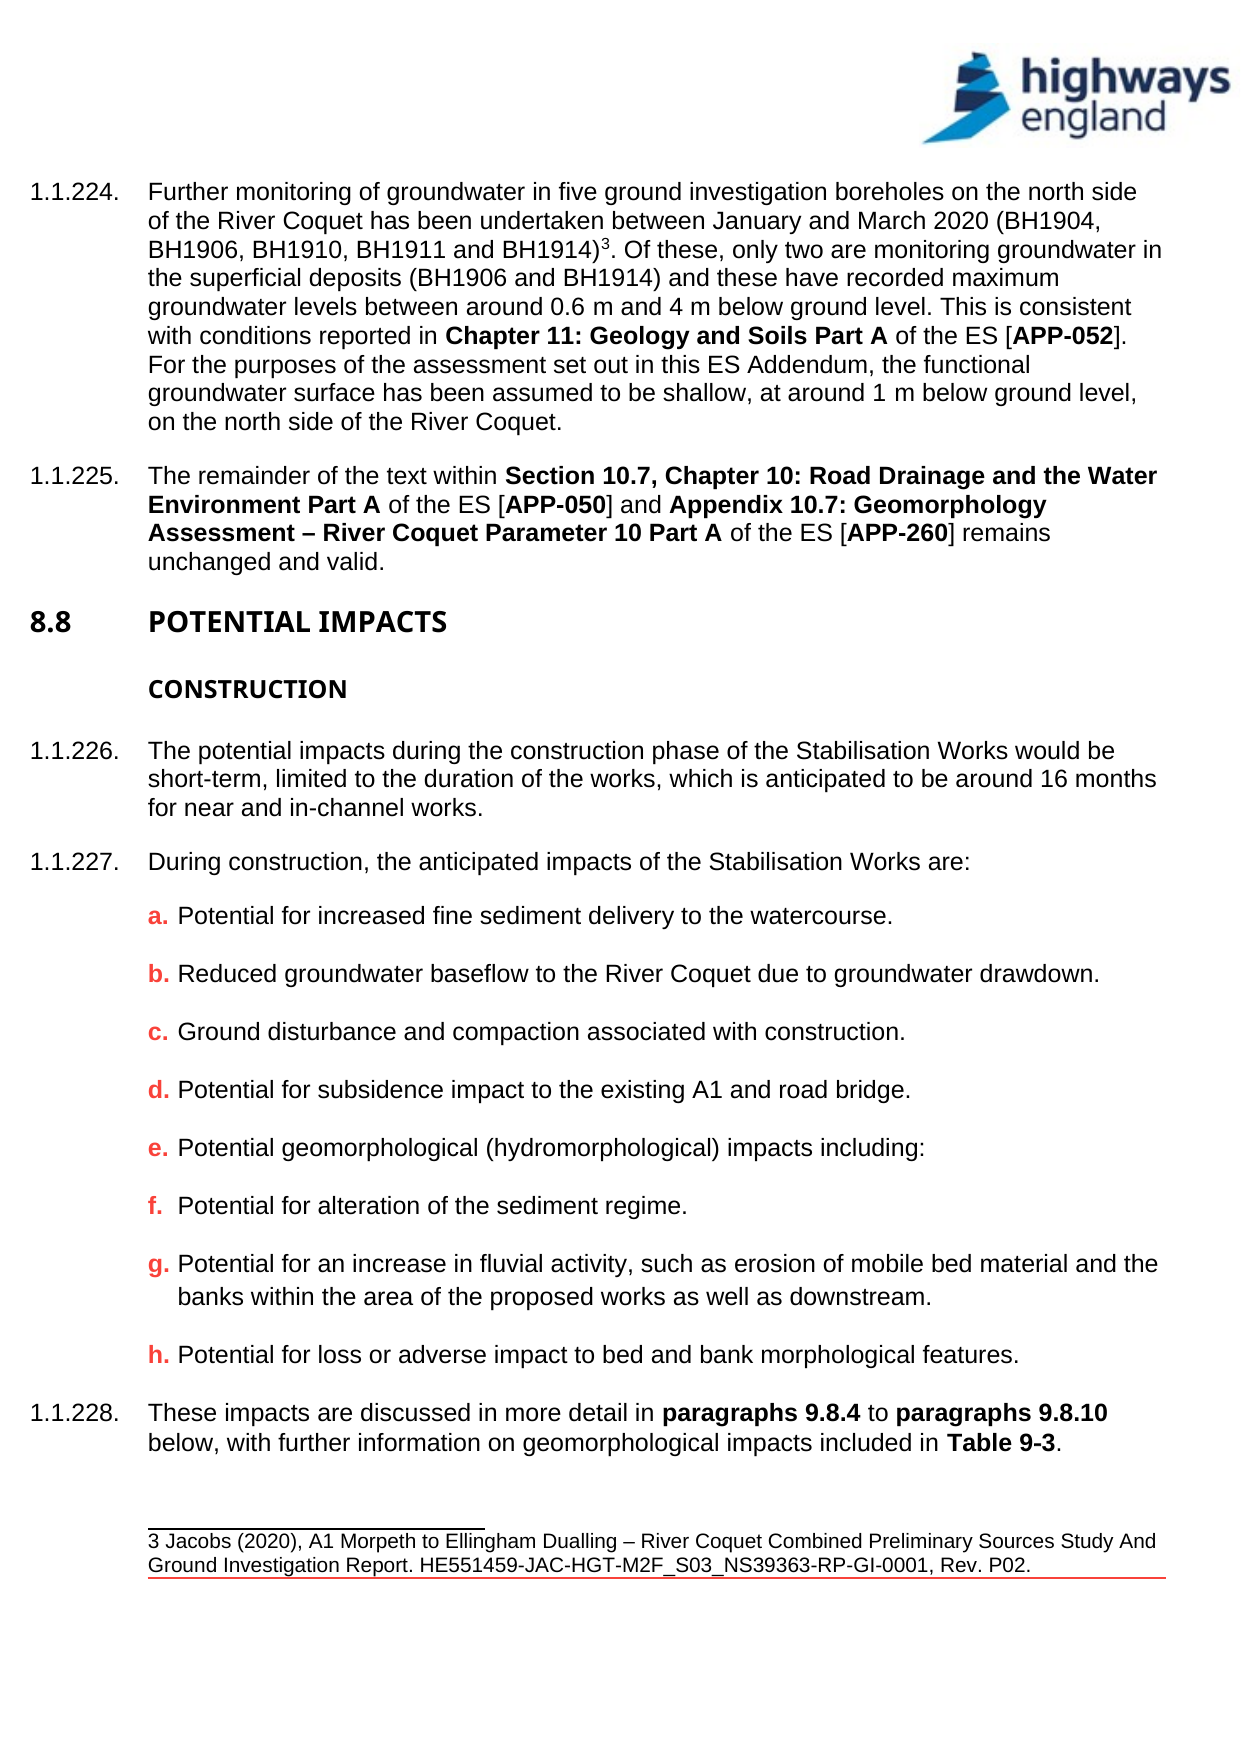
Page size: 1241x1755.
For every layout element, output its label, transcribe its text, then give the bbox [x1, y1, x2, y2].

list Potential geomorphological (hydromorphological) impacts including: [148, 1133, 1166, 1162]
subtitle Construction [148, 672, 1166, 706]
list Reduced groundwater baseflow to the River Coquet due to groundwater drawdown. [148, 959, 1166, 987]
list Potential for loss or adverse impact to bed and bank morphological features. [148, 1340, 1166, 1369]
list These impacts are discussed in more detail in paragraphs 9.8.4 to paragraphs 9.8.10 below, with further information on geomorphological impacts included in Table 9‑3. [29, 1398, 1166, 1457]
list The remainder of the text within Section 10.7, Chapter 10: Road Drainage and the Water Environment Part A of the ES [APP-050] and Appendix 10.7: Geomorphology Assessment – River Coquet Parameter 10 Part A of the ES [APP-260] remains unchanged and valid. [29, 461, 1166, 576]
list Potential for increased fine sediment delivery to the watercourse. [148, 901, 1166, 929]
list Potential for an increase in fluvial activity, such as erosion of mobile bed material and the banks within the area of the proposed works as well as downstream. [148, 1249, 1166, 1311]
list Ground disturbance and compaction associated with construction. [148, 1017, 1166, 1046]
subtitle potential impacts [29, 601, 1166, 641]
list Further monitoring of groundwater in five ground investigation boreholes on the north side of the River Coquet has been undertaken between January and March 2020 (BH1904, BH1906, BH1910, BH1911 and BH1914). Of these, only two are monitoring groundwater in the superficial deposits (BH1906 and BH1914) and these have recorded maximum groundwater levels between around 0.6 m and 4 m below ground level. This is consistent with conditions reported in Chapter 11: Geology and Soils Part A of the ES [APP-052]. For the purposes of the assessment set out in this ES Addendum, the functional groundwater surface has been assumed to be shallow, at around 1 m below ground level, on the north side of the River Coquet. [29, 177, 1166, 436]
list Jacobs (2020), A1 Morpeth to Ellingham Dualling – River Coquet Combined Preliminary Sources Study And Ground Investigation Report. HE551459-JAC-HGT-M2F_S03_NS39363-RP-GI-0001, Rev. P02. [148, 1529, 1166, 1577]
list Potential for subsidence impact to the existing A1 and road bridge. [148, 1075, 1166, 1103]
list The potential impacts during the construction phase of the Stabilisation Works would be short-term, limited to the duration of the works, which is anticipated to be around 16 months for near and in-channel works. [29, 736, 1166, 822]
list Potential for alteration of the sediment regime. [148, 1191, 1166, 1219]
list During construction, the anticipated impacts of the Stabilisation Works are: [29, 847, 1166, 876]
